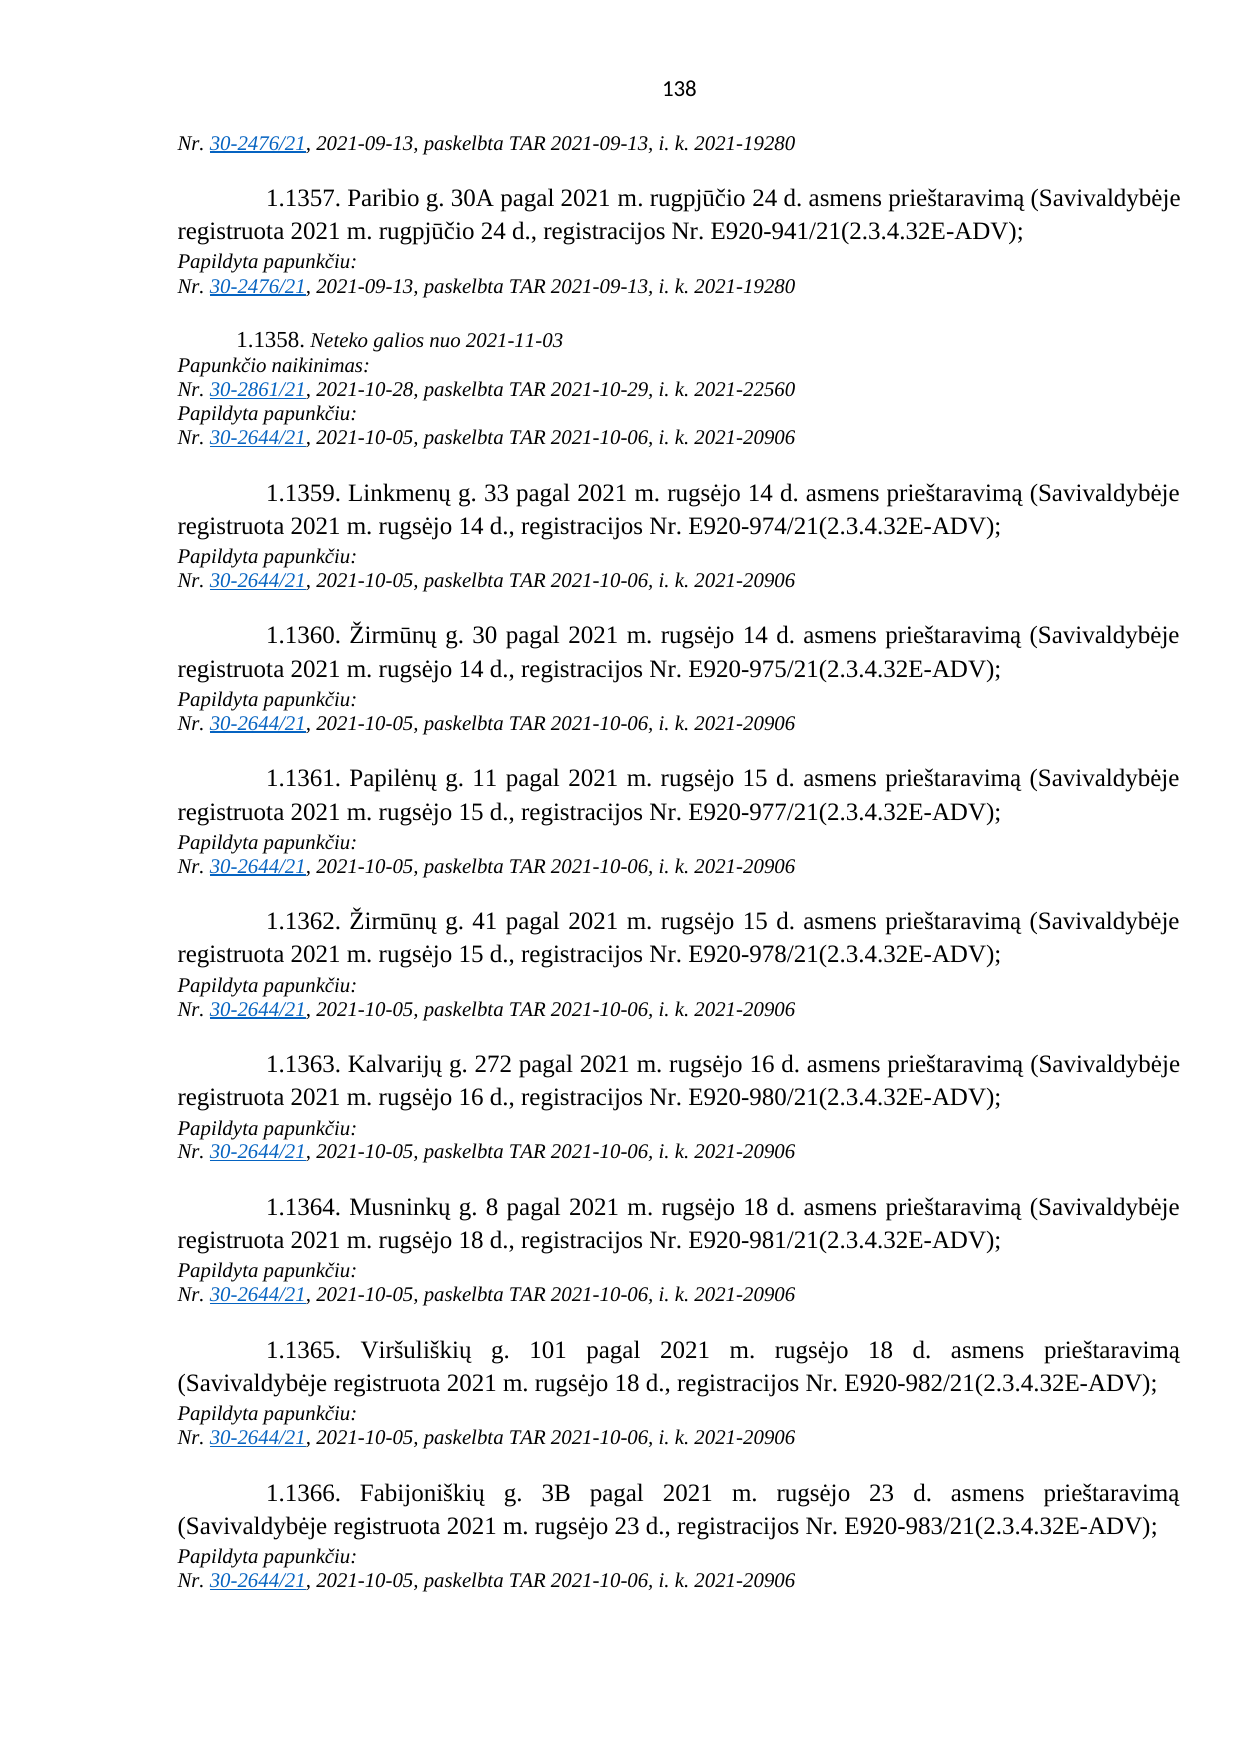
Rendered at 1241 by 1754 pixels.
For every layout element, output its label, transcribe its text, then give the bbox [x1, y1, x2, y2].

text Nr. 30-2644/21, 2021-10-05, paskelbta TAR 2021-10-06, i. k. 2021-20906 [177, 997, 1181, 1021]
text Nr. 30-2476/21, 2021-09-13, paskelbta TAR 2021-09-13, i. k. 2021-19280 [177, 273, 1181, 298]
text Nr. 30-2476/21, 2021-09-13, paskelbta TAR 2021-09-13, i. k. 2021-19280 [177, 131, 1181, 155]
text 1.1365. Viršuliškių g. 101 pagal 2021 m. rugsėjo 18 d. asmens prieštaravimą (Savivaldybėje registruota 2021 m. rugsėjo 18 d., registracijos Nr. E920-982/21(2.3.4.32E-ADV); [177, 1335, 1181, 1397]
text 1.1358. Neteko galios nuo 2021-11-03 [177, 326, 1181, 353]
text Papildyta papunkčiu: [177, 401, 1181, 425]
text Papildyta papunkčiu: [177, 972, 1181, 997]
text Nr. 30-2644/21, 2021-10-05, paskelbta TAR 2021-10-06, i. k. 2021-20906 [177, 1425, 1181, 1449]
text Nr. 30-2644/21, 2021-10-05, paskelbta TAR 2021-10-06, i. k. 2021-20906 [177, 568, 1181, 592]
text Papildyta papunkčiu: [177, 544, 1181, 568]
text Papildyta papunkčiu: [177, 1115, 1181, 1139]
text Papunkčio naikinimas: [177, 353, 1181, 377]
text Nr. 30-2644/21, 2021-10-05, paskelbta TAR 2021-10-06, i. k. 2021-20906 [177, 1139, 1181, 1163]
text Papildyta papunkčiu: [177, 829, 1181, 854]
text Papildyta papunkčiu: [177, 1401, 1181, 1425]
text Nr. 30-2861/21, 2021-10-28, paskelbta TAR 2021-10-29, i. k. 2021-22560 [177, 377, 1181, 401]
text Papildyta papunkčiu: [177, 1258, 1181, 1282]
text 1.1364. Musninkų g. 8 pagal 2021 m. rugsėjo 18 d. asmens prieštaravimą (Savivaldybėje registruota 2021 m. rugsėjo 18 d., registracijos Nr. E920-981/21(2.3.4.32E-ADV); [177, 1192, 1181, 1254]
text Papildyta papunkčiu: [177, 1544, 1181, 1568]
text Nr. 30-2644/21, 2021-10-05, paskelbta TAR 2021-10-06, i. k. 2021-20906 [177, 1568, 1181, 1592]
text 1.1357. Paribio g. 30A pagal 2021 m. rugpjūčio 24 d. asmens prieštaravimą (Savivaldybėje registruota 2021 m. rugpjūčio 24 d., registracijos Nr. E920-941/21(2.3.4.32E-ADV); [177, 183, 1181, 245]
text Nr. 30-2644/21, 2021-10-05, paskelbta TAR 2021-10-06, i. k. 2021-20906 [177, 425, 1181, 449]
text Papildyta papunkčiu: [177, 687, 1181, 711]
text 1.1359. Linkmenų g. 33 pagal 2021 m. rugsėjo 14 d. asmens prieštaravimą (Savivaldybėje registruota 2021 m. rugsėjo 14 d., registracijos Nr. E920-974/21(2.3.4.32E-ADV); [177, 478, 1181, 539]
text 1.1362. Žirmūnų g. 41 pagal 2021 m. rugsėjo 15 d. asmens prieštaravimą (Savivaldybėje registruota 2021 m. rugsėjo 15 d., registracijos Nr. E920-978/21(2.3.4.32E-ADV); [177, 906, 1181, 968]
text Nr. 30-2644/21, 2021-10-05, paskelbta TAR 2021-10-06, i. k. 2021-20906 [177, 1282, 1181, 1306]
text Papildyta papunkčiu: [177, 249, 1181, 273]
text 1.1363. Kalvarijų g. 272 pagal 2021 m. rugsėjo 16 d. asmens prieštaravimą (Savivaldybėje registruota 2021 m. rugsėjo 16 d., registracijos Nr. E920-980/21(2.3.4.32E-ADV); [177, 1049, 1181, 1111]
text 1.1366. Fabijoniškių g. 3B pagal 2021 m. rugsėjo 23 d. asmens prieštaravimą (Savivaldybėje registruota 2021 m. rugsėjo 23 d., registracijos Nr. E920-983/21(2.3.4.32E-ADV); [177, 1478, 1181, 1540]
text 1.1360. Žirmūnų g. 30 pagal 2021 m. rugsėjo 14 d. asmens prieštaravimą (Savivaldybėje registruota 2021 m. rugsėjo 14 d., registracijos Nr. E920-975/21(2.3.4.32E-ADV); [177, 621, 1181, 682]
text Nr. 30-2644/21, 2021-10-05, paskelbta TAR 2021-10-06, i. k. 2021-20906 [177, 854, 1181, 878]
text 1.1361. Papilėnų g. 11 pagal 2021 m. rugsėjo 15 d. asmens prieštaravimą (Savivaldybėje registruota 2021 m. rugsėjo 15 d., registracijos Nr. E920-977/21(2.3.4.32E-ADV); [177, 763, 1181, 825]
text Nr. 30-2644/21, 2021-10-05, paskelbta TAR 2021-10-06, i. k. 2021-20906 [177, 711, 1181, 735]
